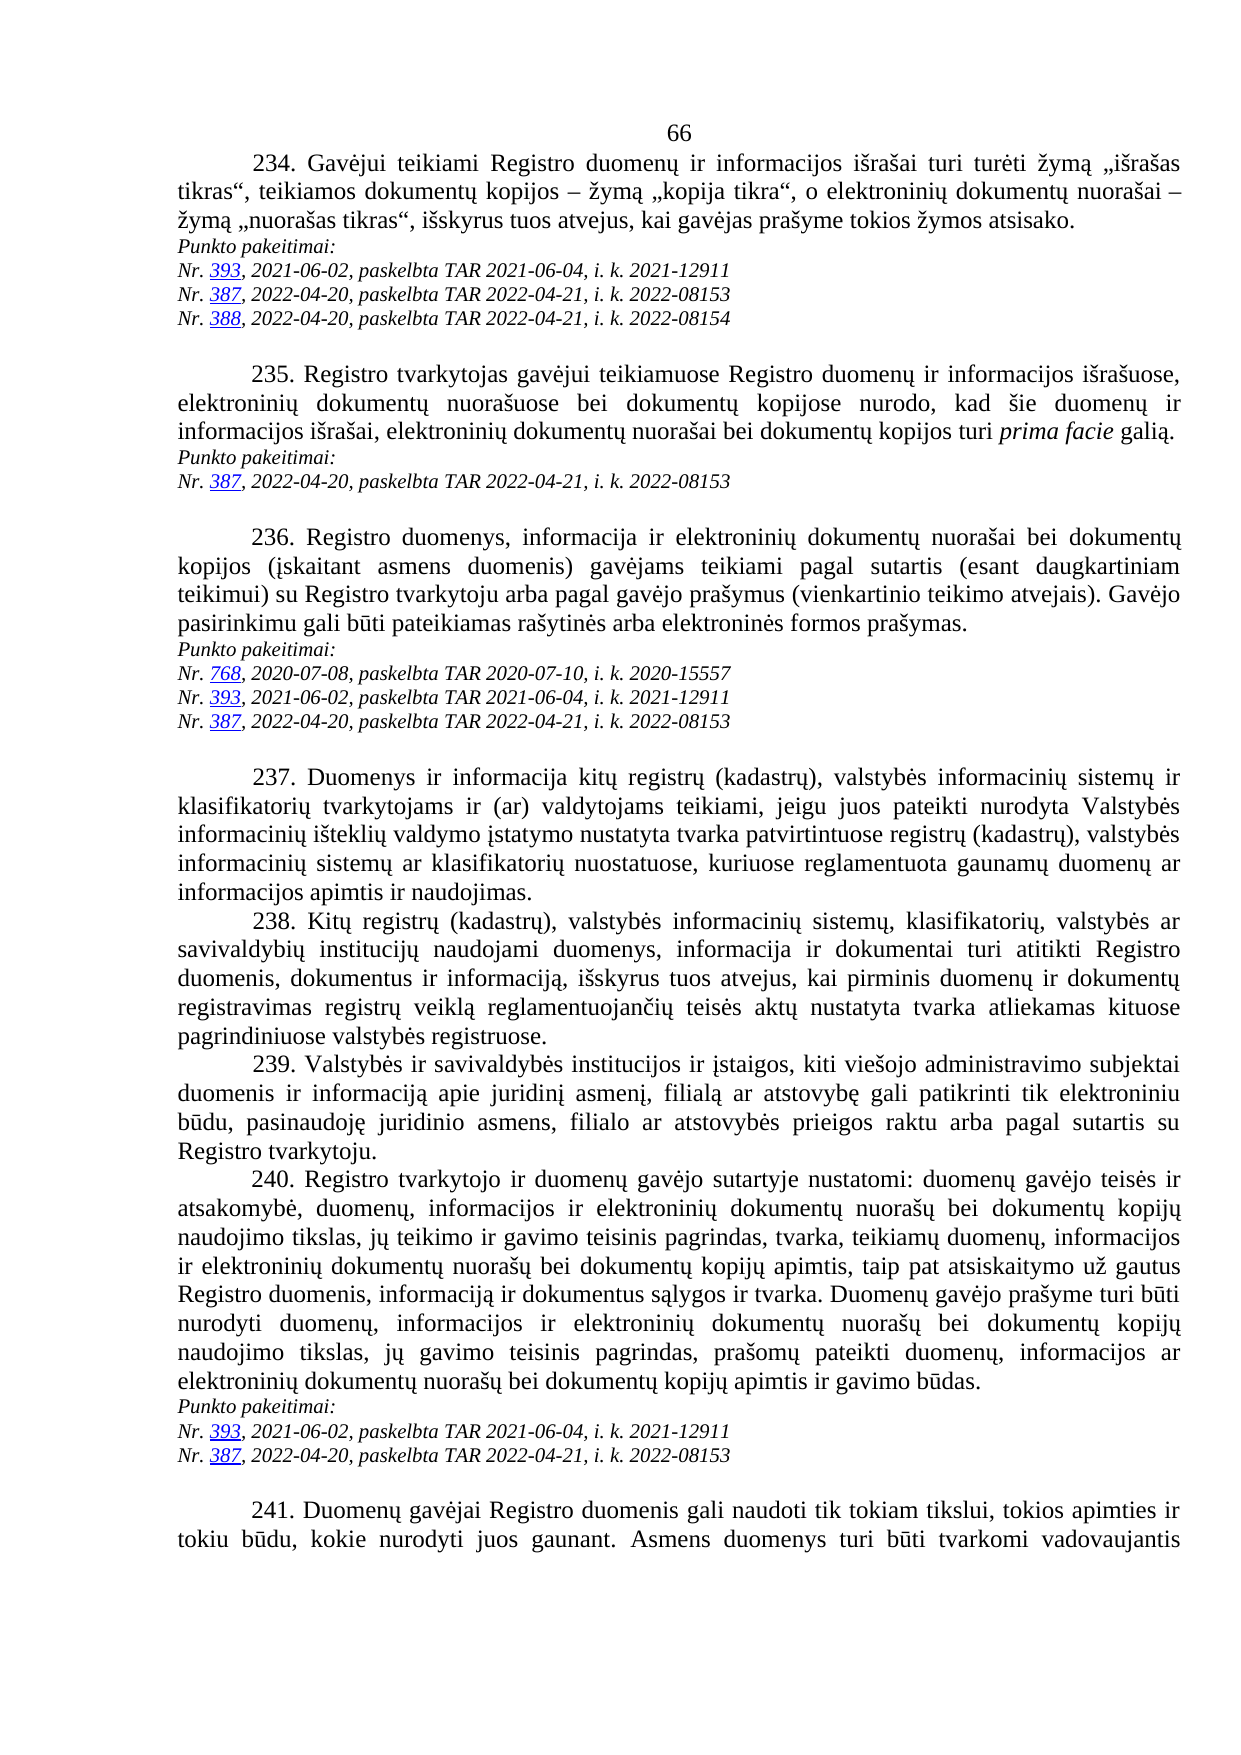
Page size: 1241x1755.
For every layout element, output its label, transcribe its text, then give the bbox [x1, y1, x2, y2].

text Punkto pakeitimai: [177, 445, 1181, 469]
text Nr. 768, 2020-07-08, paskelbta TAR 2020-07-10, i. k. 2020-15557 [177, 661, 1181, 685]
text 238. Kitų registrų (kadastrų), valstybės informacinių sistemų, klasifikatorių, valstybės ar savivaldybių institucijų naudojami duomenys, informacija ir dokumentai turi atitikti Registro duomenis, dokumentus ir informaciją, išskyrus tuos atvejus, kai pirminis duomenų ir dokumentų registravimas registrų veiklą reglamentuojančių teisės aktų nustatyta tvarka atliekamas kituose pagrindiniuose valstybės registruose. [177, 906, 1181, 1049]
text 240. Registro tvarkytojo ir duomenų gavėjo sutartyje nustatomi: duomenų gavėjo teisės ir atsakomybė, duomenų, informacijos ir elektroninių dokumentų nuorašų bei dokumentų kopijų naudojimo tikslas, jų teikimo ir gavimo teisinis pagrindas, tvarka, teikiamų duomenų, informacijos ir elektroninių dokumentų nuorašų bei dokumentų kopijų apimtis, taip pat atsiskaitymo už gautus Registro duomenis, informaciją ir dokumentus sąlygos ir tvarka. Duomenų gavėjo prašyme turi būti nurodyti duomenų, informacijos ir elektroninių dokumentų nuorašų bei dokumentų kopijų naudojimo tikslas, jų gavimo teisinis pagrindas, prašomų pateikti duomenų, informacijos ar elektroninių dokumentų nuorašų bei dokumentų kopijų apimtis ir gavimo būdas. [177, 1164, 1181, 1394]
text Punkto pakeitimai: [177, 637, 1181, 661]
text Punkto pakeitimai: [177, 1394, 1181, 1418]
text 237. Duomenys ir informacija kitų registrų (kadastrų), valstybės informacinių sistemų ir klasifikatorių tvarkytojams ir (ar) valdytojams teikiami, jeigu juos pateikti nurodyta Valstybės informacinių išteklių valdymo įstatymo nustatyta tvarka patvirtintuose registrų (kadastrų), valstybės informacinių sistemų ar klasifikatorių nuostatuose, kuriuose reglamentuota gaunamų duomenų ar informacijos apimtis ir naudojimas. [177, 762, 1181, 906]
text 235. Registro tvarkytojas gavėjui teikiamuose Registro duomenų ir informacijos išrašuose, elektroninių dokumentų nuorašuose bei dokumentų kopijose nurodo, kad šie duomenų ir informacijos išrašai, elektroninių dokumentų nuorašai bei dokumentų kopijos turi prima facie galią. [177, 359, 1181, 445]
text Punkto pakeitimai: [177, 234, 1181, 258]
text Nr. 388, 2022-04-20, paskelbta TAR 2022-04-21, i. k. 2022-08154 [177, 306, 1181, 330]
text Nr. 387, 2022-04-20, paskelbta TAR 2022-04-21, i. k. 2022-08153 [177, 469, 1181, 493]
text Nr. 387, 2022-04-20, paskelbta TAR 2022-04-21, i. k. 2022-08153 [177, 709, 1181, 733]
text 236. Registro duomenys, informacija ir elektroninių dokumentų nuorašai bei dokumentų kopijos (įskaitant asmens duomenis) gavėjams teikiami pagal sutartis (esant daugkartiniam teikimui) su Registro tvarkytoju arba pagal gavėjo prašymus (vienkartinio teikimo atvejais). Gavėjo pasirinkimu gali būti pateikiamas rašytinės arba elektroninės formos prašymas. [177, 522, 1181, 637]
text 239. Valstybės ir savivaldybės institucijos ir įstaigos, kiti viešojo administravimo subjektai duomenis ir informaciją apie juridinį asmenį, filialą ar atstovybę gali patikrinti tik elektroniniu būdu, pasinaudoję juridinio asmens, filialo ar atstovybės prieigos raktu arba pagal sutartis su Registro tvarkytoju. [177, 1049, 1181, 1164]
text 241. Duomenų gavėjai Registro duomenis gali naudoti tik tokiam tikslui, tokios apimties ir tokiu būdu, kokie nurodyti juos gaunant. Asmens duomenys turi būti tvarkomi vadovaujantis [177, 1495, 1181, 1553]
text Nr. 393, 2021-06-02, paskelbta TAR 2021-06-04, i. k. 2021-12911 [177, 1418, 1181, 1443]
text Nr. 393, 2021-06-02, paskelbta TAR 2021-06-04, i. k. 2021-12911 [177, 685, 1181, 709]
text Nr. 393, 2021-06-02, paskelbta TAR 2021-06-04, i. k. 2021-12911 [177, 258, 1181, 282]
text 234. Gavėjui teikiami Registro duomenų ir informacijos išrašai turi turėti žymą „išrašas tikras“, teikiamos dokumentų kopijos – žymą „kopija tikra“, o elektroninių dokumentų nuorašai – žymą „nuorašas tikras“, išskyrus tuos atvejus, kai gavėjas prašyme tokios žymos atsisako. [177, 148, 1181, 234]
text Nr. 387, 2022-04-20, paskelbta TAR 2022-04-21, i. k. 2022-08153 [177, 1443, 1181, 1467]
text Nr. 387, 2022-04-20, paskelbta TAR 2022-04-21, i. k. 2022-08153 [177, 282, 1181, 306]
